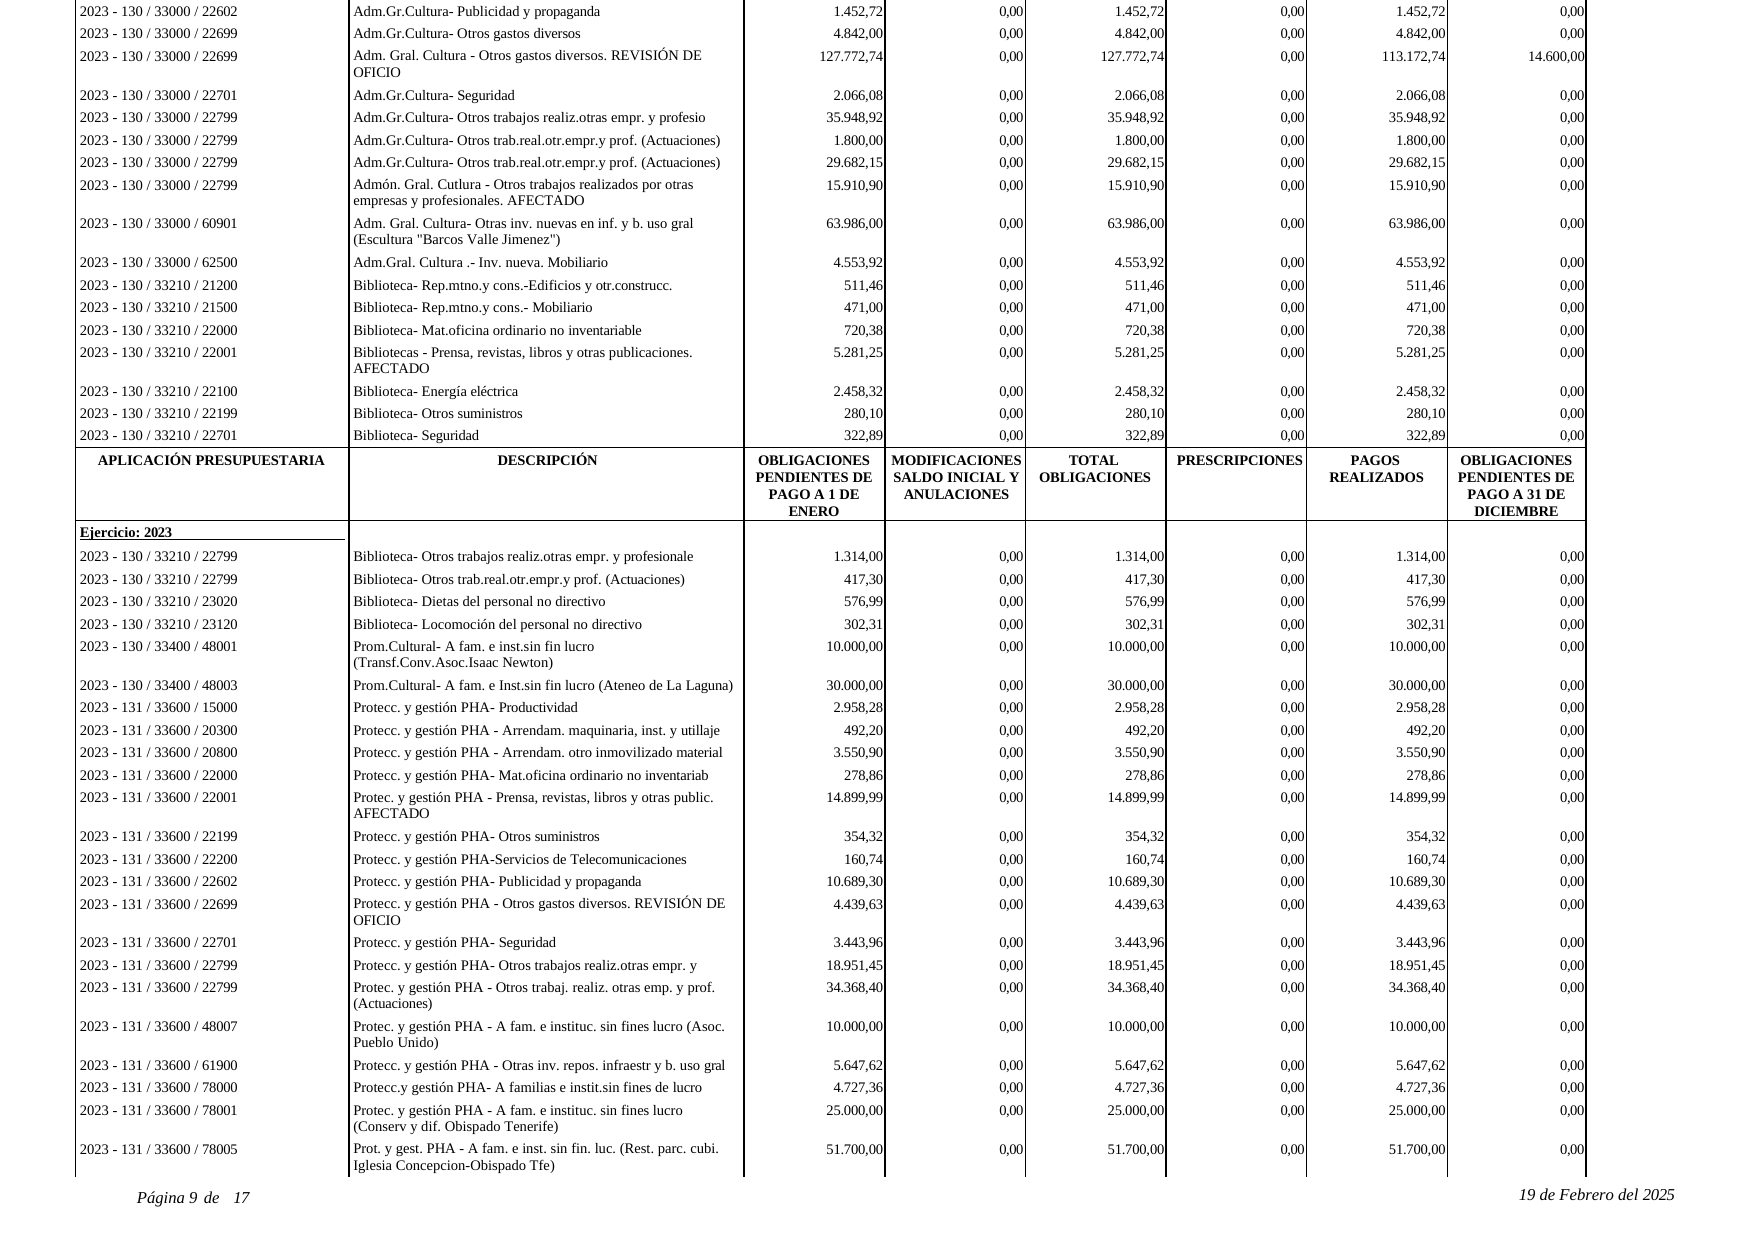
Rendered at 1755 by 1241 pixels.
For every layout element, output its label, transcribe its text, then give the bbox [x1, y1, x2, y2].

table_cell 0,00 [886, 380, 1025, 402]
table_cell 3.550,90 [745, 742, 884, 764]
table_cell 14.899,99 [1307, 787, 1447, 826]
table_cell Prom.Cultural- A fam. e Inst.sin fin lucro (Ateneo de La Laguna) [350, 674, 743, 697]
table_cell 0,00 [1167, 84, 1306, 106]
table_cell 5.647,62 [745, 1054, 884, 1077]
table_cell Protecc. y gestión PHA-Servicios de Telecomunicaciones [350, 848, 743, 871]
table_cell 3.550,90 [1307, 742, 1447, 764]
table_cell 2023 - 131 / 33600 / 48007 [76, 1016, 348, 1054]
table_cell 10.000,00 [1026, 1016, 1165, 1054]
table_cell Adm.Gr.Cultura- Publicidad y propaganda [350, 0, 743, 22]
table_cell Biblioteca- Mat.oficina ordinario no inventariable [350, 319, 743, 341]
table_cell 0,00 [1167, 1099, 1306, 1138]
table_cell 2023 - 131 / 33600 / 15000 [76, 697, 348, 719]
table_cell 0,00 [1448, 697, 1585, 719]
table_cell Protec. y gestión PHA - A fam. e instituc. sin fines lucro (Conserv y dif. Obispado Tenerife) [350, 1099, 743, 1138]
table_cell 0,00 [1167, 1016, 1306, 1054]
table_cell 0,00 [886, 932, 1025, 954]
table_cell 0,00 [1167, 764, 1306, 787]
table_cell 1.452,72 [1026, 0, 1165, 22]
table_cell 0,00 [1448, 848, 1585, 871]
table_cell 2023 - 131 / 33600 / 22000 [76, 764, 348, 787]
table_cell 0,00 [886, 787, 1025, 826]
table_cell 720,38 [1307, 319, 1447, 341]
table_cell 2023 - 130 / 33000 / 62500 [76, 251, 348, 274]
table_cell Adm.Gr.Cultura- Otros trab.real.otr.empr.y prof. (Actuaciones) [350, 151, 743, 174]
table_cell 0,00 [886, 151, 1025, 174]
table_cell 0,00 [1167, 106, 1306, 129]
table_cell 2023 - 131 / 33600 / 78005 [76, 1138, 348, 1177]
table_cell 0,00 [886, 893, 1025, 932]
table_cell 2023 - 131 / 33600 / 22602 [76, 871, 348, 893]
table_cell 322,89 [1307, 425, 1447, 446]
table_cell 35.948,92 [745, 106, 884, 129]
table_cell 2023 - 130 / 33210 / 22100 [76, 380, 348, 402]
table_cell 2023 - 131 / 33600 / 78000 [76, 1077, 348, 1099]
table_cell 0,00 [1167, 174, 1306, 212]
table_cell 160,74 [745, 848, 884, 871]
table_cell 1.800,00 [1026, 129, 1165, 151]
table_cell 0,00 [1167, 848, 1306, 871]
table_cell 278,86 [1307, 764, 1447, 787]
table_cell 0,00 [886, 568, 1025, 591]
table_cell 0,00 [886, 1054, 1025, 1077]
table_cell 2.066,08 [745, 84, 884, 106]
table_cell 51.700,00 [1026, 1138, 1165, 1177]
table_cell 2023 - 130 / 33210 / 22199 [76, 403, 348, 425]
table_cell 0,00 [1167, 977, 1306, 1016]
table_cell 3.443,96 [1307, 932, 1447, 954]
table_cell 10.000,00 [1026, 636, 1165, 674]
table_cell 302,31 [745, 613, 884, 636]
table_cell 0,00 [1167, 636, 1306, 674]
table_cell Protec. y gestión PHA - A fam. e instituc. sin fines lucro (Asoc. Pueblo Unido) [350, 1016, 743, 1054]
table_cell 0,00 [1448, 296, 1585, 319]
table_cell 5.281,25 [1026, 341, 1165, 380]
table_cell 3.550,90 [1026, 742, 1165, 764]
table_cell 2023 - 130 / 33000 / 22699 [76, 23, 348, 45]
table_cell 4.842,00 [745, 23, 884, 45]
table_cell 25.000,00 [1026, 1099, 1165, 1138]
table_cell 15.910,90 [1307, 174, 1447, 212]
table_header PAGOS REALIZADOS [1307, 448, 1447, 520]
table_cell 0,00 [1448, 674, 1585, 697]
table_cell 14.899,99 [745, 787, 884, 826]
table_cell Biblioteca- Seguridad [350, 425, 743, 446]
table_cell 18.951,45 [1026, 954, 1165, 977]
table_cell Biblioteca- Rep.mtno.y cons.- Mobiliario [350, 296, 743, 319]
table_cell [350, 521, 743, 544]
table_cell 2023 - 131 / 33600 / 22001 [76, 787, 348, 826]
table_cell 0,00 [1167, 719, 1306, 742]
table_cell 4.553,92 [1307, 251, 1447, 274]
table_cell 10.000,00 [745, 1016, 884, 1054]
table_cell Adm.Gr.Cultura- Seguridad [350, 84, 743, 106]
table_cell 0,00 [886, 129, 1025, 151]
table_cell [745, 521, 884, 544]
table_cell Adm.Gral. Cultura .- Inv. nueva. Mobiliario [350, 251, 743, 274]
table_cell 280,10 [1026, 403, 1165, 425]
table_cell 51.700,00 [745, 1138, 884, 1177]
table_cell 0,00 [886, 544, 1025, 568]
table_cell 2023 - 130 / 33000 / 22602 [76, 0, 348, 22]
table_cell 15.910,90 [745, 174, 884, 212]
table_cell 2023 - 131 / 33600 / 20300 [76, 719, 348, 742]
table_cell 0,00 [1167, 826, 1306, 848]
table_cell 5.647,62 [1307, 1054, 1447, 1077]
table_cell 3.443,96 [745, 932, 884, 954]
table_cell 2023 - 130 / 33210 / 21500 [76, 296, 348, 319]
table_cell 0,00 [886, 213, 1025, 251]
table_cell 471,00 [1307, 296, 1447, 319]
table_cell Adm.Gr.Cultura- Otros gastos diversos [350, 23, 743, 45]
table_cell Biblioteca- Otros trab.real.otr.empr.y prof. (Actuaciones) [350, 568, 743, 591]
table_cell 0,00 [1167, 425, 1306, 446]
table_cell 4.727,36 [1307, 1077, 1447, 1099]
table_cell Protecc. y gestión PHA - Otros gastos diversos. REVISIÓN DE OFICIO [350, 893, 743, 932]
table_cell 511,46 [1026, 274, 1165, 296]
table_cell 0,00 [1448, 380, 1585, 402]
table_cell 2023 - 130 / 33210 / 22000 [76, 319, 348, 341]
table_cell 0,00 [1167, 274, 1306, 296]
table_cell 2023 - 131 / 33600 / 78001 [76, 1099, 348, 1138]
table_cell 2023 - 130 / 33210 / 23020 [76, 591, 348, 613]
table_cell 29.682,15 [1026, 151, 1165, 174]
table_cell 10.000,00 [745, 636, 884, 674]
table_cell 0,00 [1448, 742, 1585, 764]
table_cell 2023 - 130 / 33000 / 22799 [76, 174, 348, 212]
table_cell 0,00 [1167, 544, 1306, 568]
table_cell Prom.Cultural- A fam. e inst.sin fin lucro (Transf.Conv.Asoc.Isaac Newton) [350, 636, 743, 674]
table_cell 0,00 [1448, 826, 1585, 848]
table_cell 4.842,00 [1307, 23, 1447, 45]
table_cell 2.458,32 [745, 380, 884, 402]
table_cell 0,00 [886, 341, 1025, 380]
table_cell 2023 - 130 / 33210 / 23120 [76, 613, 348, 636]
table_cell 0,00 [1448, 1138, 1585, 1177]
table_cell 2023 - 130 / 33210 / 22799 [76, 544, 348, 568]
table_cell 511,46 [745, 274, 884, 296]
table_cell 0,00 [1167, 403, 1306, 425]
table_cell 0,00 [1448, 341, 1585, 380]
table_cell 0,00 [1167, 213, 1306, 251]
table_cell 0,00 [1448, 613, 1585, 636]
table_cell 0,00 [886, 0, 1025, 22]
table_cell 0,00 [886, 977, 1025, 1016]
table_cell 30.000,00 [745, 674, 884, 697]
table_cell 0,00 [1448, 0, 1585, 22]
table_cell 354,32 [1307, 826, 1447, 848]
table_header DESCRIPCIÓN [350, 448, 743, 520]
table_cell 0,00 [1448, 977, 1585, 1016]
table_cell Prot. y gest. PHA - A fam. e inst. sin fin. luc. (Rest. parc. cubi. Iglesia Concepcion-Obispado Tfe) [350, 1138, 743, 1177]
table_cell Biblioteca- Energía eléctrica [350, 380, 743, 402]
table_cell 0,00 [886, 764, 1025, 787]
table_cell Protecc. y gestión PHA- Otros suministros [350, 826, 743, 848]
table_cell [1167, 521, 1306, 544]
table_cell 0,00 [1448, 274, 1585, 296]
table_cell 511,46 [1307, 274, 1447, 296]
table_cell 417,30 [1307, 568, 1447, 591]
table_cell 0,00 [886, 45, 1025, 84]
table_cell 2023 - 130 / 33210 / 22799 [76, 568, 348, 591]
table_cell 4.727,36 [1026, 1077, 1165, 1099]
table_cell 0,00 [886, 674, 1025, 697]
table_cell 15.910,90 [1026, 174, 1165, 212]
table_cell 63.986,00 [1026, 213, 1165, 251]
table_cell 0,00 [1448, 568, 1585, 591]
table_cell 113.172,74 [1307, 45, 1447, 84]
table_cell 160,74 [1026, 848, 1165, 871]
table_cell 0,00 [1448, 84, 1585, 106]
table_cell 1.452,72 [745, 0, 884, 22]
table_cell 160,74 [1307, 848, 1447, 871]
table_cell 0,00 [1167, 319, 1306, 341]
table_cell 2.066,08 [1307, 84, 1447, 106]
table_cell 2023 - 131 / 33600 / 22701 [76, 932, 348, 954]
table_cell 10.689,30 [1026, 871, 1165, 893]
table_cell 2023 - 130 / 33210 / 21200 [76, 274, 348, 296]
table_cell 2023 - 131 / 33600 / 20800 [76, 742, 348, 764]
table_cell 0,00 [1167, 23, 1306, 45]
table_cell Biblioteca- Otros suministros [350, 403, 743, 425]
table_cell 471,00 [745, 296, 884, 319]
table_cell 29.682,15 [1307, 151, 1447, 174]
table_cell 0,00 [1167, 742, 1306, 764]
table_cell 1.314,00 [1307, 544, 1447, 568]
table_cell 0,00 [1167, 1138, 1306, 1177]
table_cell 0,00 [1448, 764, 1585, 787]
table_cell 0,00 [886, 1016, 1025, 1054]
table_cell Adm. Gral. Cultura- Otras inv. nuevas en inf. y b. uso gral (Escultura "Barcos Valle Jimenez") [350, 213, 743, 251]
table_cell Adm.Gr.Cultura- Otros trab.real.otr.empr.y prof. (Actuaciones) [350, 129, 743, 151]
table_cell 0,00 [1448, 213, 1585, 251]
table_cell 2023 - 131 / 33600 / 22799 [76, 954, 348, 977]
table_cell 0,00 [1448, 1054, 1585, 1077]
table_cell [1307, 521, 1447, 544]
table_cell 0,00 [1448, 591, 1585, 613]
table_cell Protecc. y gestión PHA- Mat.oficina ordinario no inventariab [350, 764, 743, 787]
table_cell 10.689,30 [1307, 871, 1447, 893]
table_cell 0,00 [886, 274, 1025, 296]
table_cell 18.951,45 [1307, 954, 1447, 977]
table_cell 354,32 [745, 826, 884, 848]
table_cell Protecc. y gestión PHA- Productividad [350, 697, 743, 719]
table_cell 35.948,92 [1026, 106, 1165, 129]
table_cell 354,32 [1026, 826, 1165, 848]
table_cell 0,00 [886, 613, 1025, 636]
table_cell [1026, 521, 1165, 544]
table_cell 4.842,00 [1026, 23, 1165, 45]
table_cell Protecc. y gestión PHA- Otros trabajos realiz.otras empr. y [350, 954, 743, 977]
table_cell 280,10 [1307, 403, 1447, 425]
table_header APLICACIÓN PRESUPUESTARIA [76, 448, 348, 520]
table_cell 492,20 [1026, 719, 1165, 742]
table_cell 0,00 [886, 636, 1025, 674]
table_cell 0,00 [1167, 893, 1306, 932]
table_cell 0,00 [1448, 787, 1585, 826]
table_cell 322,89 [1026, 425, 1165, 446]
table_cell 0,00 [1167, 380, 1306, 402]
table_cell 5.647,62 [1026, 1054, 1165, 1077]
table_cell 2.958,28 [1026, 697, 1165, 719]
table_cell 576,99 [1307, 591, 1447, 613]
table_cell 2.958,28 [1307, 697, 1447, 719]
table_cell 0,00 [1167, 0, 1306, 22]
table_cell Protecc. y gestión PHA- Seguridad [350, 932, 743, 954]
table_cell Biblioteca- Dietas del personal no directivo [350, 591, 743, 613]
table_cell Protecc.y gestión PHA- A familias e instit.sin fines de lucro [350, 1077, 743, 1099]
table_cell 1.800,00 [1307, 129, 1447, 151]
table_cell 0,00 [1448, 544, 1585, 568]
table_cell Protecc. y gestión PHA - Arrendam. maquinaria, inst. y utillaje [350, 719, 743, 742]
table_cell 2023 - 130 / 33000 / 22799 [76, 129, 348, 151]
table_cell 0,00 [1167, 591, 1306, 613]
table_cell 0,00 [886, 403, 1025, 425]
table_cell 278,86 [745, 764, 884, 787]
table_cell 720,38 [1026, 319, 1165, 341]
table_cell 0,00 [1167, 697, 1306, 719]
table_cell 0,00 [886, 106, 1025, 129]
table_cell 0,00 [1448, 1077, 1585, 1099]
table_cell 25.000,00 [745, 1099, 884, 1138]
table_cell 1.314,00 [1026, 544, 1165, 568]
table_cell 10.689,30 [745, 871, 884, 893]
table_cell 4.439,63 [1307, 893, 1447, 932]
table_cell Adm.Gr.Cultura- Otros trabajos realiz.otras empr. y profesio [350, 106, 743, 129]
table_cell 720,38 [745, 319, 884, 341]
table_header OBLIGACIONES PENDIENTES DE PAGO A 31 DE DICIEMBRE [1448, 448, 1585, 520]
table_cell 0,00 [886, 251, 1025, 274]
table_header TOTAL OBLIGACIONES [1026, 448, 1165, 520]
table_cell 0,00 [1167, 954, 1306, 977]
table_cell 0,00 [886, 742, 1025, 764]
table_cell 10.000,00 [1307, 636, 1447, 674]
table_cell 302,31 [1307, 613, 1447, 636]
table_cell 14.600,00 [1448, 45, 1585, 84]
table_cell Protecc. y gestión PHA - Arrendam. otro inmovilizado material [350, 742, 743, 764]
table_cell 2023 - 130 / 33000 / 22799 [76, 106, 348, 129]
table_cell 0,00 [886, 319, 1025, 341]
table_cell Bibliotecas - Prensa, revistas, libros y otras publicaciones. AFECTADO [350, 341, 743, 380]
table_cell 2023 - 130 / 33000 / 22799 [76, 151, 348, 174]
table_cell Protec. y gestión PHA - Otros trabaj. realiz. otras emp. y prof. (Actuaciones) [350, 977, 743, 1016]
table_cell 0,00 [1448, 636, 1585, 674]
table_cell 278,86 [1026, 764, 1165, 787]
table_cell 0,00 [1167, 568, 1306, 591]
table_cell 2.458,32 [1026, 380, 1165, 402]
table_cell 0,00 [1448, 106, 1585, 129]
table_cell Biblioteca- Rep.mtno.y cons.-Edificios y otr.construcc. [350, 274, 743, 296]
table_cell 2023 - 131 / 33600 / 22199 [76, 826, 348, 848]
table_cell 0,00 [886, 1138, 1025, 1177]
table_cell 1.314,00 [745, 544, 884, 568]
table_cell 0,00 [1448, 893, 1585, 932]
table_cell 2023 - 130 / 33400 / 48001 [76, 636, 348, 674]
table_cell 51.700,00 [1307, 1138, 1447, 1177]
table_cell 63.986,00 [745, 213, 884, 251]
table_cell 34.368,40 [1026, 977, 1165, 1016]
table_header PRESCRIPCIONES [1167, 448, 1306, 520]
table_cell 0,00 [1448, 251, 1585, 274]
table_cell 0,00 [1448, 319, 1585, 341]
table_cell 0,00 [1167, 341, 1306, 380]
table_cell 34.368,40 [1307, 977, 1447, 1016]
table_cell 0,00 [1167, 871, 1306, 893]
table_cell 2023 - 131 / 33600 / 22799 [76, 977, 348, 1016]
table_cell Biblioteca- Locomoción del personal no directivo [350, 613, 743, 636]
table_cell 0,00 [886, 23, 1025, 45]
table_cell 0,00 [886, 697, 1025, 719]
table_cell 2023 - 130 / 33210 / 22001 [76, 341, 348, 380]
table_cell 0,00 [1448, 1016, 1585, 1054]
table_cell 127.772,74 [745, 45, 884, 84]
table_cell 0,00 [1448, 151, 1585, 174]
table_cell 417,30 [1026, 568, 1165, 591]
table_cell 2023 - 130 / 33210 / 22701 [76, 425, 348, 446]
table_cell 1.800,00 [745, 129, 884, 151]
table_cell 35.948,92 [1307, 106, 1447, 129]
table_cell 30.000,00 [1026, 674, 1165, 697]
table_cell 0,00 [1448, 932, 1585, 954]
table_cell 29.682,15 [745, 151, 884, 174]
table_cell 63.986,00 [1307, 213, 1447, 251]
table_cell 3.443,96 [1026, 932, 1165, 954]
table_cell 492,20 [745, 719, 884, 742]
table_cell 2.066,08 [1026, 84, 1165, 106]
table_cell 0,00 [886, 848, 1025, 871]
table_cell 0,00 [1448, 425, 1585, 446]
table_cell 280,10 [745, 403, 884, 425]
table_cell 0,00 [1167, 674, 1306, 697]
table_cell 0,00 [1448, 719, 1585, 742]
table_cell 0,00 [1167, 129, 1306, 151]
table_cell 492,20 [1307, 719, 1447, 742]
table_cell 2023 - 131 / 33600 / 61900 [76, 1054, 348, 1077]
table_cell 0,00 [1448, 129, 1585, 151]
table_cell 2023 - 130 / 33000 / 60901 [76, 213, 348, 251]
table_cell 0,00 [886, 826, 1025, 848]
table_cell [886, 521, 1025, 544]
table_cell Protecc. y gestión PHA - Otras inv. repos. infraestr y b. uso gral [350, 1054, 743, 1077]
table_cell 0,00 [886, 84, 1025, 106]
table_cell 2023 - 131 / 33600 / 22200 [76, 848, 348, 871]
table_cell 0,00 [886, 1077, 1025, 1099]
table_cell 322,89 [745, 425, 884, 446]
table_cell 0,00 [886, 871, 1025, 893]
table_cell 576,99 [745, 591, 884, 613]
table_cell 2.458,32 [1307, 380, 1447, 402]
table_cell 0,00 [886, 296, 1025, 319]
table_cell 0,00 [886, 425, 1025, 446]
table_cell 0,00 [1167, 251, 1306, 274]
table_cell 25.000,00 [1307, 1099, 1447, 1138]
table_cell 0,00 [886, 719, 1025, 742]
table_cell 4.439,63 [1026, 893, 1165, 932]
table_cell 471,00 [1026, 296, 1165, 319]
table_cell 417,30 [745, 568, 884, 591]
table_cell 0,00 [1167, 1054, 1306, 1077]
table_cell 0,00 [1167, 296, 1306, 319]
table_header MODIFICACIONES SALDO INICIAL Y ANULACIONES [886, 448, 1025, 520]
table_cell 0,00 [1448, 403, 1585, 425]
table_cell 10.000,00 [1307, 1016, 1447, 1054]
table_cell 0,00 [1167, 1077, 1306, 1099]
table_cell Biblioteca- Otros trabajos realiz.otras empr. y profesionale [350, 544, 743, 568]
table_cell 4.553,92 [1026, 251, 1165, 274]
table_cell 0,00 [886, 174, 1025, 212]
table_cell 0,00 [1167, 45, 1306, 84]
table_cell 2023 - 130 / 33400 / 48003 [76, 674, 348, 697]
table_cell 0,00 [1167, 151, 1306, 174]
table_cell 1.452,72 [1307, 0, 1447, 22]
table_cell 0,00 [1167, 932, 1306, 954]
table_cell 302,31 [1026, 613, 1165, 636]
table_cell 127.772,74 [1026, 45, 1165, 84]
table_cell 2.958,28 [745, 697, 884, 719]
table_cell Protec. y gestión PHA - Prensa, revistas, libros y otras public. AFECTADO [350, 787, 743, 826]
table_cell 0,00 [886, 591, 1025, 613]
table_cell 5.281,25 [745, 341, 884, 380]
table_cell Protecc. y gestión PHA- Publicidad y propaganda [350, 871, 743, 893]
table_cell 5.281,25 [1307, 341, 1447, 380]
table_cell 0,00 [1448, 1099, 1585, 1138]
table_header OBLIGACIONES PENDIENTES DE PAGO A 1 DE ENERO [745, 448, 884, 520]
table_cell 0,00 [1167, 787, 1306, 826]
table_cell 2023 - 131 / 33600 / 22699 [76, 893, 348, 932]
table_cell 576,99 [1026, 591, 1165, 613]
table_cell 2023 - 130 / 33000 / 22701 [76, 84, 348, 106]
table_cell 0,00 [886, 954, 1025, 977]
table_cell 2023 - 130 / 33000 / 22699 [76, 45, 348, 84]
table_cell 0,00 [1448, 954, 1585, 977]
table_cell 0,00 [1448, 23, 1585, 45]
table_cell 14.899,99 [1026, 787, 1165, 826]
table_cell 4.553,92 [745, 251, 884, 274]
table_cell Ejercicio: 2023 [76, 521, 348, 544]
table_cell 30.000,00 [1307, 674, 1447, 697]
table_cell 0,00 [1448, 174, 1585, 212]
table_cell 0,00 [886, 1099, 1025, 1138]
table_cell 4.727,36 [745, 1077, 884, 1099]
table_cell [1448, 521, 1585, 544]
table_cell 34.368,40 [745, 977, 884, 1016]
table_cell 0,00 [1167, 613, 1306, 636]
table_cell Adm. Gral. Cultura - Otros gastos diversos. REVISIÓN DE OFICIO [350, 45, 743, 84]
table_cell 18.951,45 [745, 954, 884, 977]
table_cell 4.439,63 [745, 893, 884, 932]
table_cell Admón. Gral. Cutlura - Otros trabajos realizados por otras empresas y profesionales. AFECTADO [350, 174, 743, 212]
table_cell 0,00 [1448, 871, 1585, 893]
